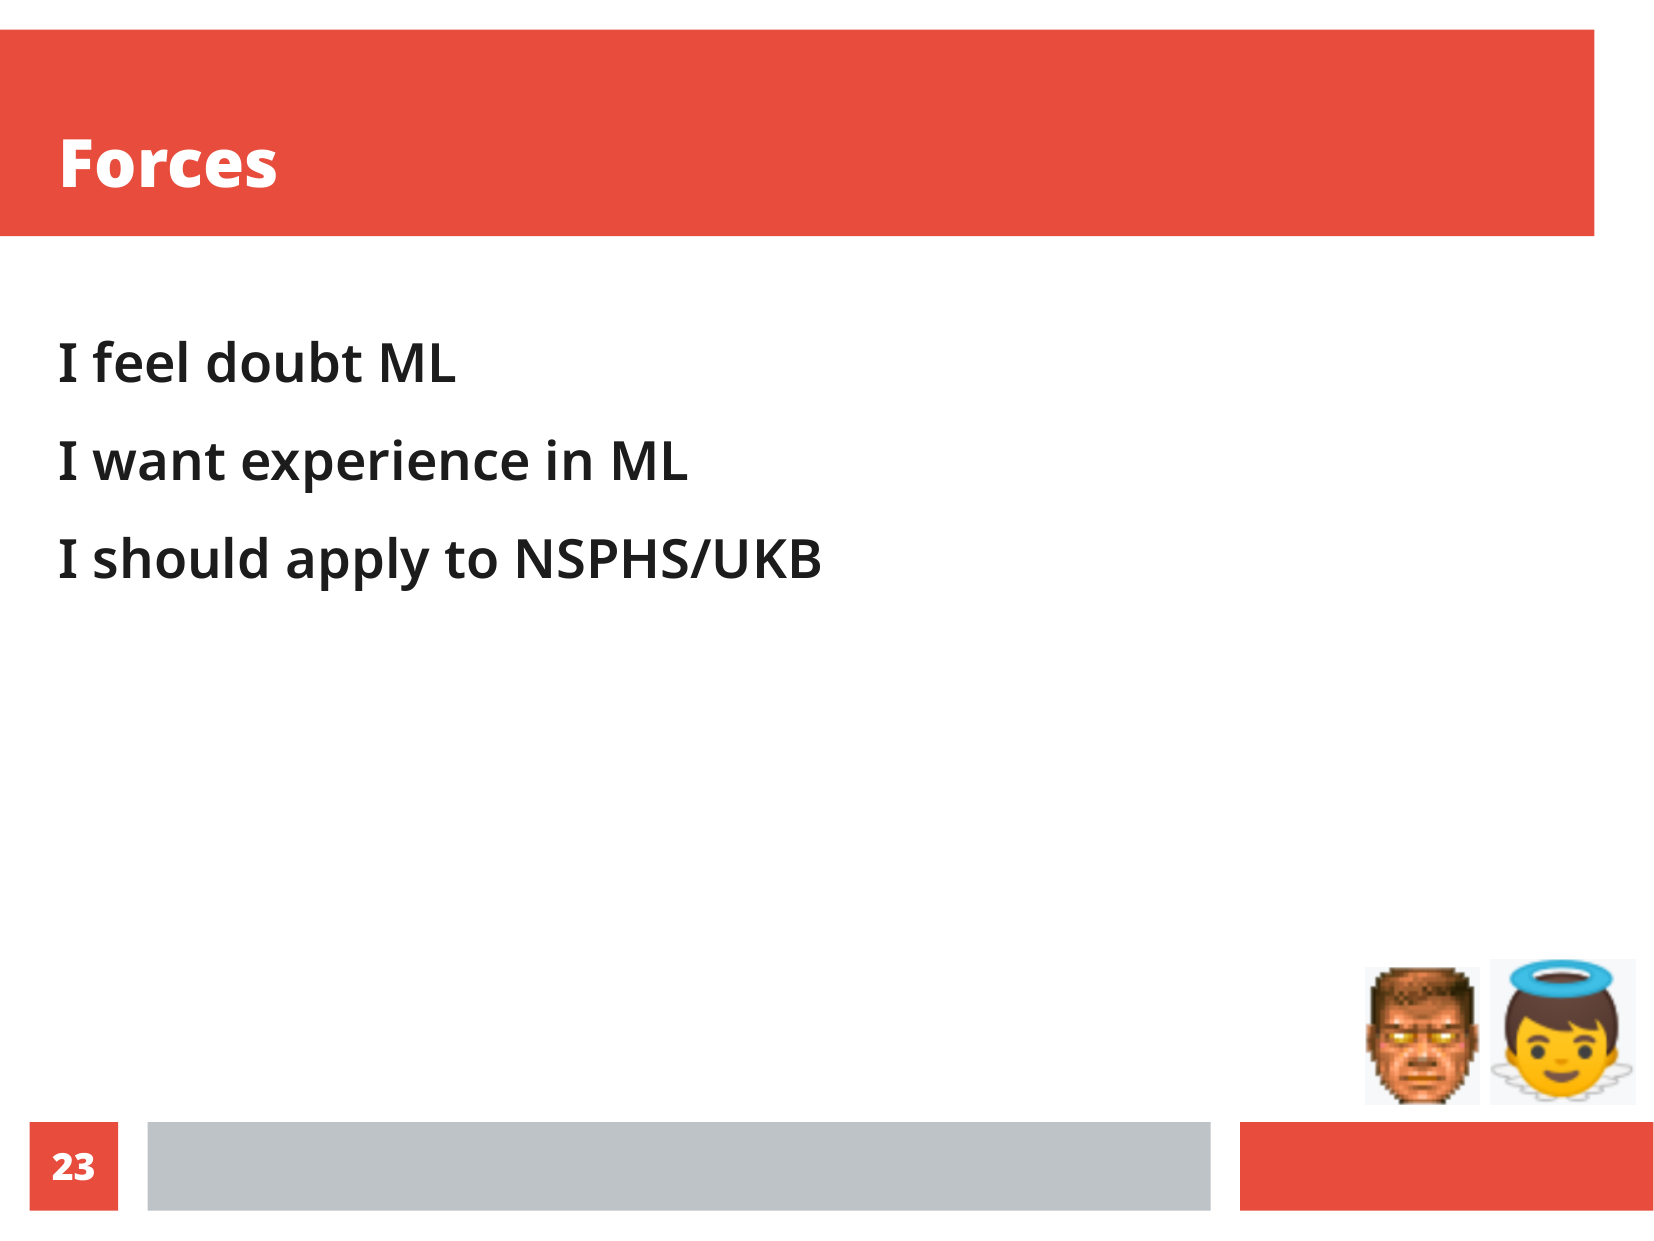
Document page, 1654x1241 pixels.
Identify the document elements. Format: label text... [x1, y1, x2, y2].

picture [1365, 967, 1480, 1105]
picture [1490, 959, 1636, 1105]
title Forces [59, 59, 1595, 207]
list I feel doubt ML I want experience in ML I should apply to NSPHS/UKB [59, 324, 1565, 1093]
